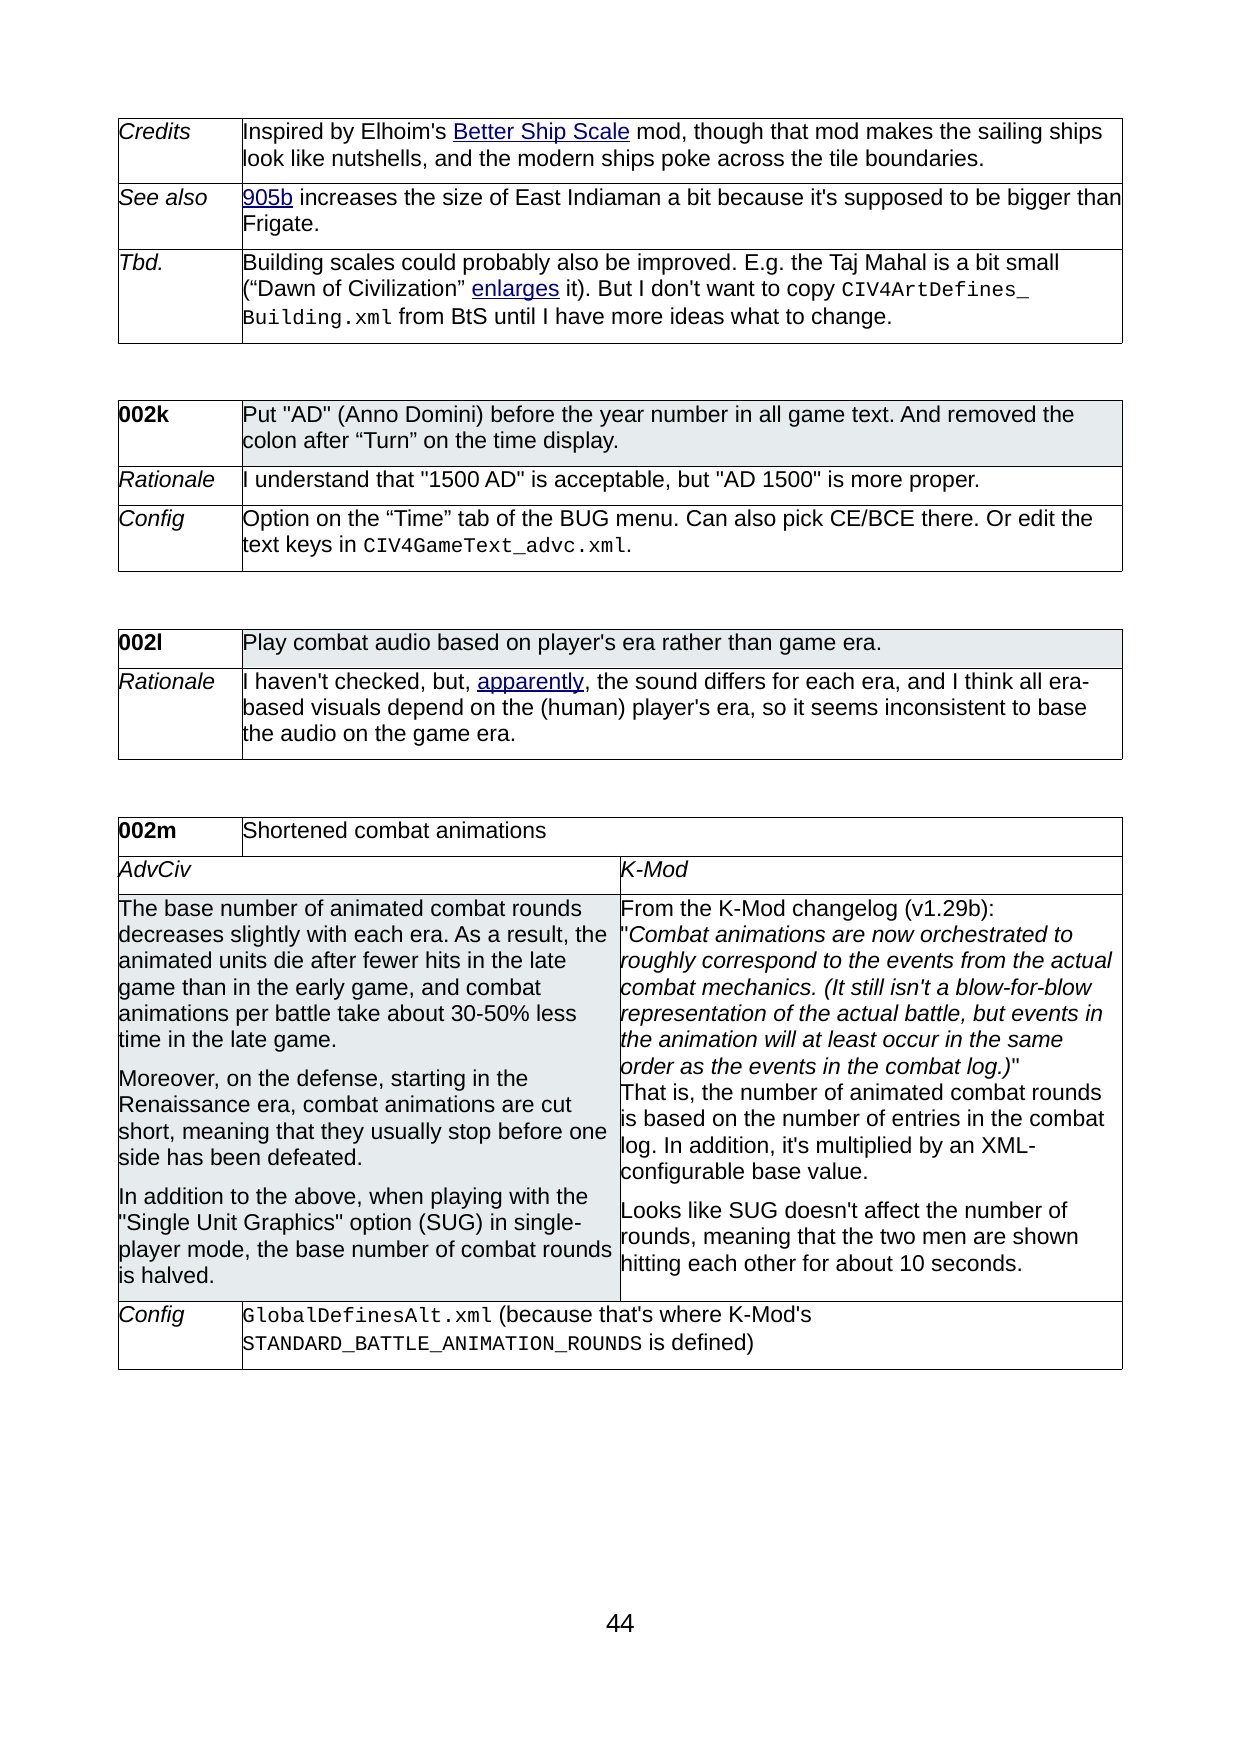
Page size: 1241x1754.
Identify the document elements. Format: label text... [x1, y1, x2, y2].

table_cell Config [119, 1302, 242, 1368]
table_cell See also [119, 184, 242, 248]
table_header Shortened combat animations [243, 818, 1122, 856]
table_header 002k [119, 401, 242, 466]
table_cell I understand that "1500 AD" is acceptable, but "AD 1500" is more proper. [243, 467, 1122, 504]
table_cell Rationale [119, 669, 242, 759]
table_cell From the K-Mod changelog (v1.29b): "Combat animations are now orchestrated to roughly correspond to the events from the actual combat mechanics. (It still isn't a blow-for-blow representation of the actual battle, but events in the animation will at least occur in the same order as the events in the combat log.)" That is, the number of animated combat rounds is based on the number of entries in the combat log. In addition, it's multiplied by an XML- configurable base value. Looks like SUG doesn't affect the number of rounds, meaning that the two men are shown hitting each other for about 10 seconds. [621, 895, 1122, 1301]
table_cell Config [119, 506, 242, 571]
table_cell Rationale [119, 467, 242, 504]
table_cell Inspired by Elhoim's Better Ship Scale mod, though that mod makes the sailing ships look like nutshells, and the modern ships poke across the tile boundaries. [243, 119, 1122, 183]
table_header Put "AD" (Anno Domini) before the year number in all game text. And removed the colon after “Turn” on the time display. [243, 401, 1122, 466]
table_cell The base number of animated combat rounds decreases slightly with each era. As a result, the animated units die after fewer hits in the late game than in the early game, and combat animations per battle take about 30-50% less time in the late game. Moreover, on the defense, starting in the Renaissance era, combat animations are cut short, meaning that they usually stop before one side has been defeated. In addition to the above, when playing with the "Single Unit Graphics" option (SUG) in single­player mode, the base number of combat rounds is halved. [119, 895, 620, 1301]
table_cell AdvCiv [119, 857, 620, 894]
table_cell GlobalDefinesAlt.xml (because that's where K-Mod's STANDARD_BATTLE_ANIMATION_ROUNDS is defined) [243, 1302, 1122, 1368]
table_cell I haven't checked, but, apparently, the sound differs for each era, and I think all era-based visuals depend on the (human) player's era, so it seems inconsistent to base the audio on the game era. [243, 669, 1122, 759]
table_header 002l [119, 630, 242, 667]
table_cell Credits [119, 119, 242, 183]
table_cell Tbd. [119, 250, 242, 343]
table_header Play combat audio based on player's era rather than game era. [243, 630, 1122, 667]
table_header 002m [119, 818, 242, 856]
table_cell Building scales could probably also be improved. E.g. the Taj Mahal is a bit small (“Dawn of Civilization” enlarges it). But I don't want to copy CIV4ArtDefines_ Building.xml from BtS until I have more ideas what to change. [243, 250, 1122, 343]
table_cell Option on the “Time” tab of the BUG menu. Can also pick CE/BCE there. Or edit the text keys in CIV4GameText_advc.xml. [243, 506, 1122, 571]
table_cell 905b increases the size of East Indiaman a bit because it's supposed to be bigger than Frigate. [243, 184, 1122, 248]
table_cell K-Mod [621, 857, 1122, 894]
